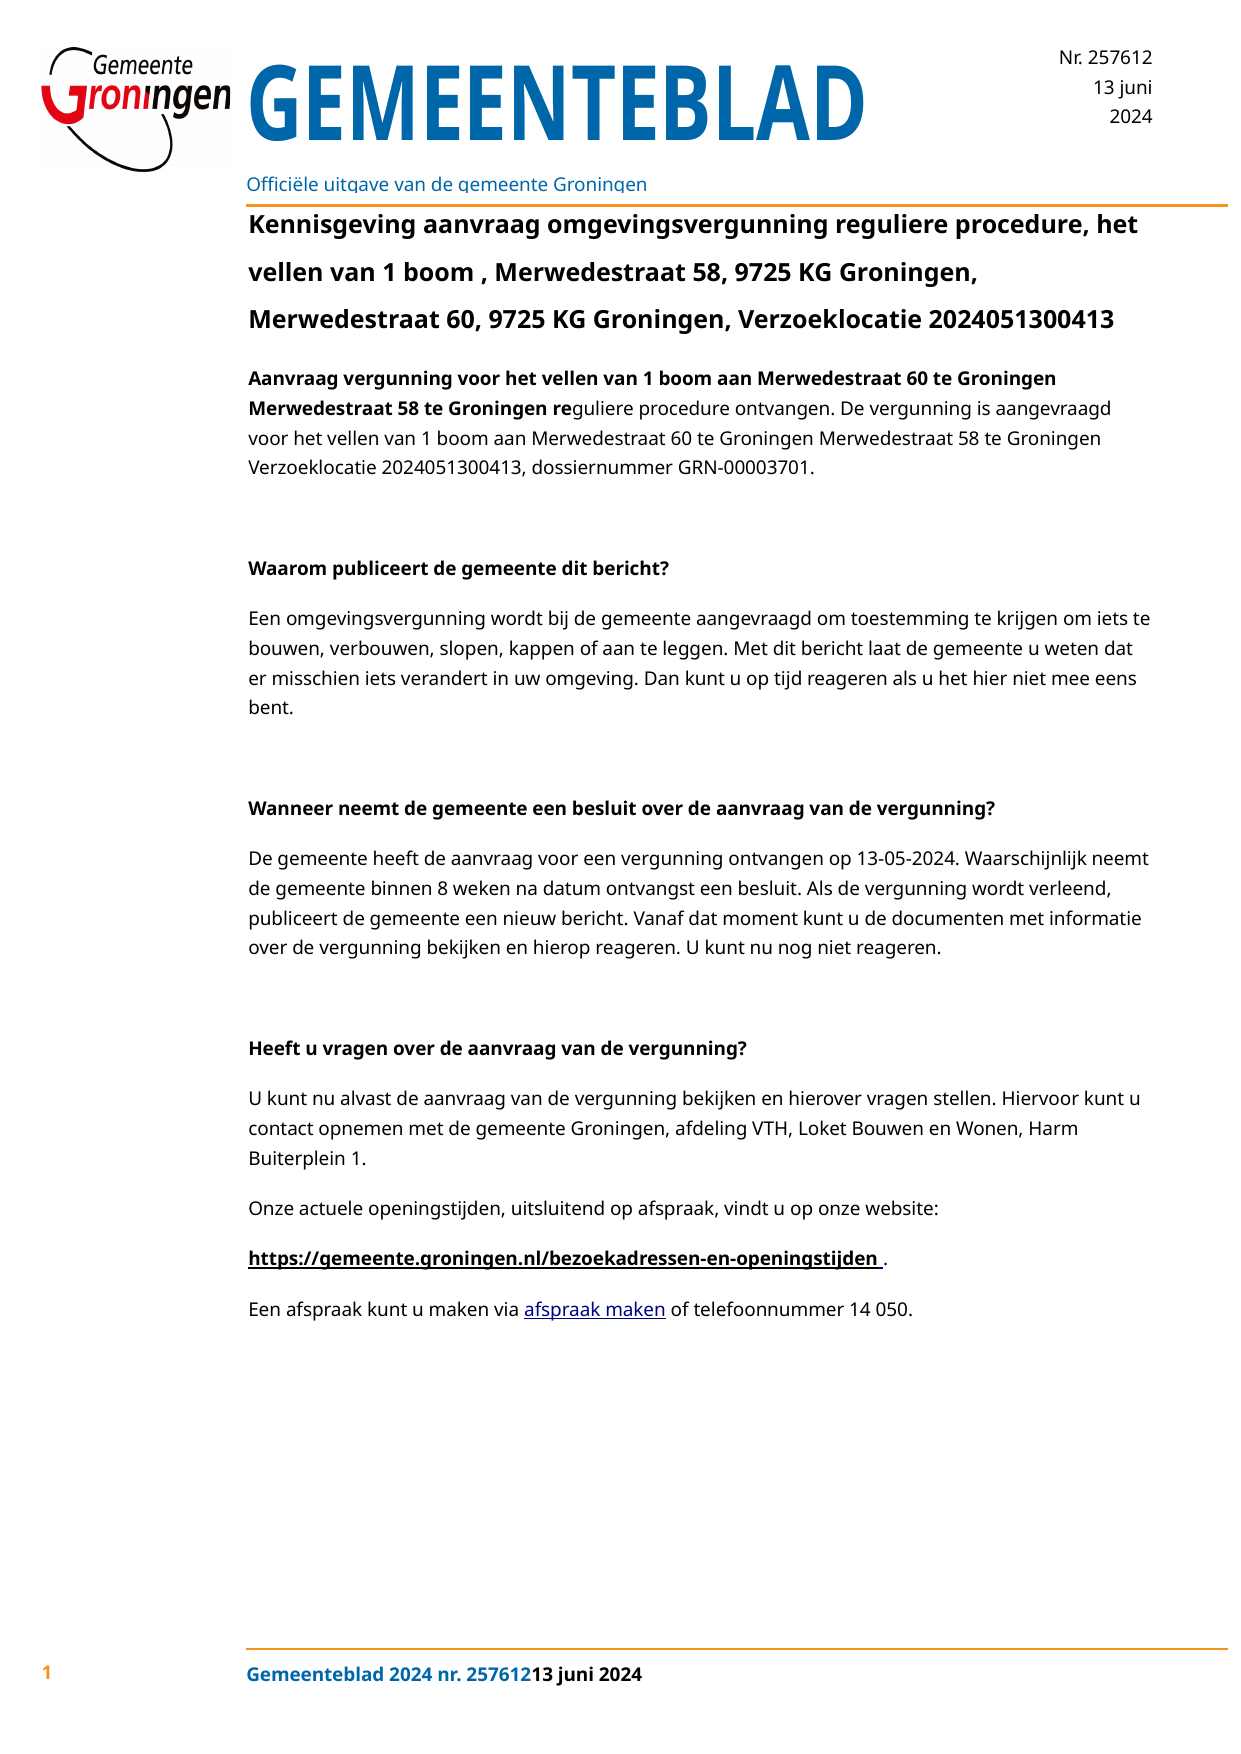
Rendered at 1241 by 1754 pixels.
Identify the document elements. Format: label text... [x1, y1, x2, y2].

text https://gemeente.groningen.nl/bezoekadressen-en-openingstijden . [248, 1246, 1152, 1271]
text Heeft u vragen over de aanvraag van de vergunning? [248, 1035, 1152, 1061]
text Kennisgeving aanvraag omgevingsvergunning reguliere procedure, het vellen van 1 boom , Merwedestraat 58, 9725 KG Groningen, Merwedestraat 60, 9725 KG Groningen, Verzoeklocatie 2024051300413 [248, 207, 1152, 336]
text Een afspraak kunt u maken via afspraak maken of telefoonnummer 14 050. [248, 1296, 1152, 1322]
text Een omgevingsvergunning wordt bij de gemeente aangevraagd om toestemming te krijgen om iets te bouwen, verbouwen, slopen, kappen of aan te leggen. Met dit bericht laat de gemeente u weten dat er misschien iets verandert in uw omgeving. Dan kunt u op tijd reageren als u het hier niet mee eens bent. [248, 606, 1152, 720]
text U kunt nu alvast de aanvraag van de vergunning bekijken en hierover vragen stellen. Hiervoor kunt u contact opnemen met de gemeente Groningen, afdeling VTH, Loket Bouwen en Wonen, Harm Buiterplein 1. [248, 1086, 1152, 1170]
text Waarom publiceert de gemeente dit bericht? [248, 555, 1152, 581]
text Aanvraag vergunning voor het vellen van 1 boom aan Merwedestraat 60 te Groningen Merwedestraat 58 te Groningen reguliere procedure ontvangen. De vergunning is aangevraagd voor het vellen van 1 boom aan Merwedestraat 60 te Groningen Merwedestraat 58 te Groningen Verzoeklocatie 2024051300413, dossiernummer GRN-00003701. [248, 366, 1152, 480]
text De gemeente heeft de aanvraag voor een vergunning ontvangen op 13-05-2024. Waarschijnlijk neemt de gemeente binnen 8 weken na datum ontvangst een besluit. Als de vergunning wordt verleend, publiceert de gemeente een nieuw bericht. Vanaf dat moment kunt u de documenten met informatie over de vergunning bekijken en hierop reageren. U kunt nu nog niet reageren. [248, 846, 1152, 960]
picture [41, 47, 231, 172]
text Wanneer neemt de gemeente een besluit over de aanvraag van de vergunning? [248, 795, 1152, 821]
text Onze actuele openingstijden, uitsluitend op afspraak, vindt u op onze website: [248, 1195, 1152, 1221]
